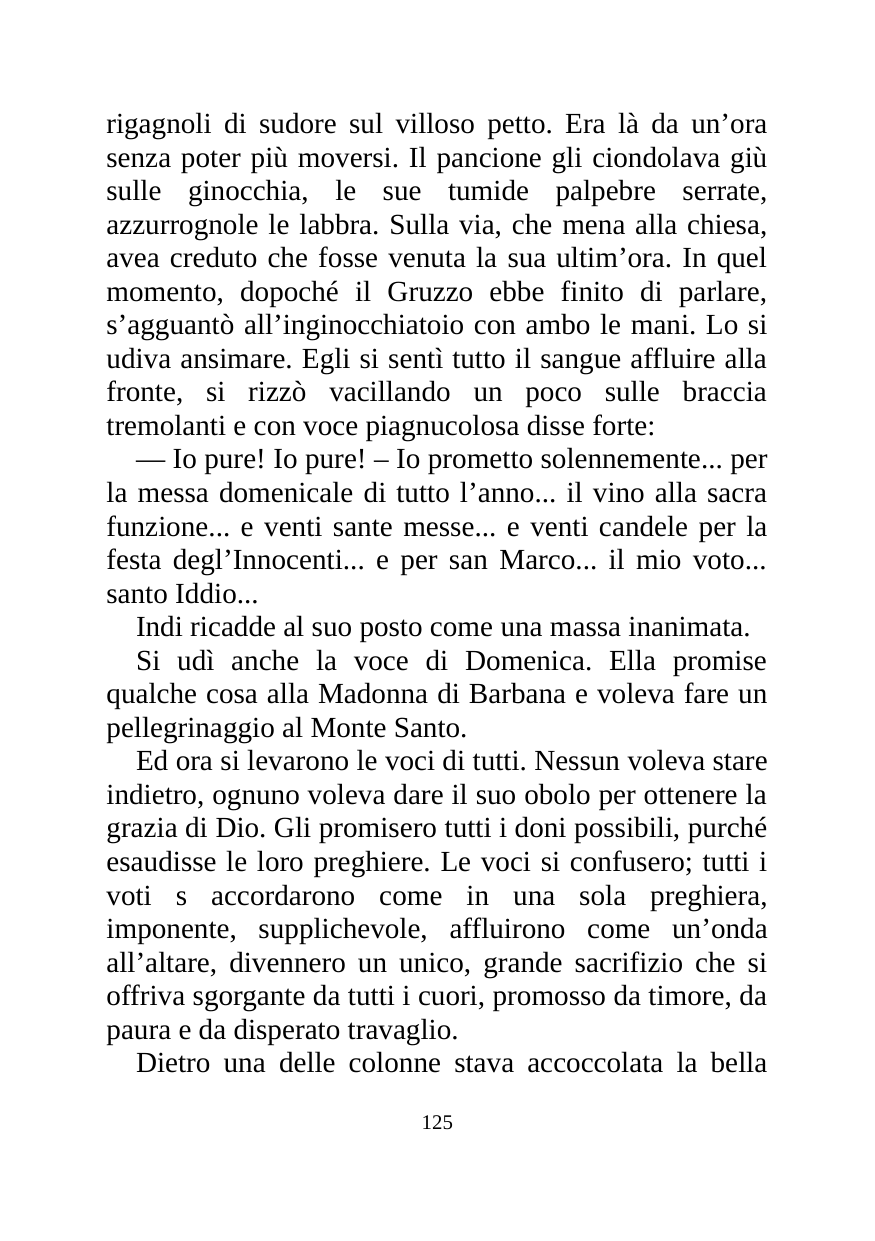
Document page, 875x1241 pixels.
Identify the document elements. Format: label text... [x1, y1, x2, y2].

text Ed ora si levarono le voci di tutti. Nessun voleva stare indietro, ognuno voleva dare il suo obolo per ottenere la grazia di Dio. Gli promisero tutti i doni possibili, purché esaudisse le loro preghiere. Le voci si confusero; tutti i voti s accordarono come in una sola preghiera, imponente, supplichevole, affluirono come un’onda all’altare, divennero un unico, grande sacrifizio che si offriva sgorgante da tutti i cuori, promosso da timore, da paura e da disperato travaglio. [106, 743, 768, 1045]
text rigagnoli di sudore sul villoso petto. Era là da un’ora senza poter più moversi. Il pancione gli ciondolava giù sulle ginocchia, le sue tumide palpebre serrate, azzurrognole le labbra. Sulla via, che mena alla chiesa, avea creduto che fosse venuta la sua ultim’ora. In quel momento, dopoché il Gruzzo ebbe finito di parlare, s’agguantò all’inginocchiatoio con ambo le mani. Lo si udiva ansimare. Egli si sentì tutto il sangue affluire alla fronte, si rizzò vacillando un poco sulle braccia tremolanti e con voce piagnucolosa disse forte: [106, 106, 768, 442]
text Si udì anche la voce di Domenica. Ella promise qualche cosa alla Madonna di Barbana e voleva fare un pellegrinaggio al Monte Santo. [106, 643, 768, 743]
text Dietro una delle colonne stava accoccolata la bella [106, 1045, 768, 1079]
text Indi ricadde al suo posto come una massa inanimata. [106, 609, 768, 643]
text — Io pure! Io pure! – Io prometto solennemente... per la messa domenicale di tutto l’anno... il vino alla sacra funzione... e venti sante messe... e venti candele per la festa degl’Innocenti... e per san Marco... il mio voto... santo Iddio... [106, 442, 768, 609]
